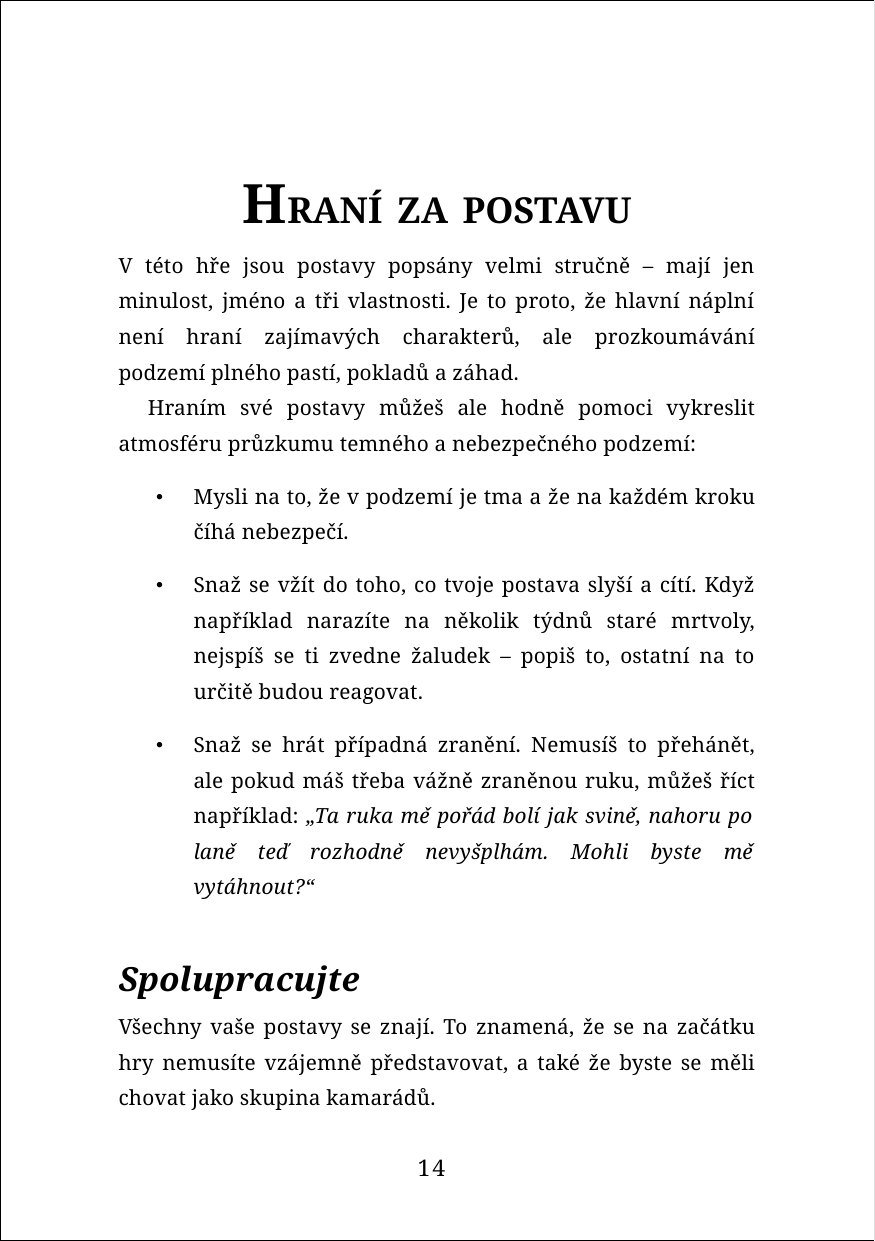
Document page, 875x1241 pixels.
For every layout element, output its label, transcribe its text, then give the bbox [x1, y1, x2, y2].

list Snaž se vžít do toho, co tvoje postava slyší a cítí. Když například narazíte na několik týdnů staré mrtvoly, nejspíš se ti zvedne žaludek – popiš to, ostatní na to určitě budou reagovat. [156, 571, 756, 706]
subtitle Hraní za postavu [118, 166, 756, 239]
text Všechny vaše postavy se znají. To znamená, že se na začátku hry nemusíte vzájemně představovat, a také že byste se měli chovat jako skupina kamarádů. [118, 1012, 756, 1112]
subtitle Spolupracujte [118, 955, 756, 1001]
list Snaž se hrát případná zranění. Nemusíš to přehánět, ale pokud máš třeba vážně zraněnou ruku, můžeš říct například: „Ta ruka mě pořád bolí jak svině, nahoru po laně teď rozhodně nevyšplhám. Mohli byste mě vytáhnout?“ [156, 730, 756, 901]
list Mysli na to, že v podzemí je tma a že na každém kroku číhá nebezpečí. [156, 482, 756, 546]
text V této hře jsou postavy popsány velmi stručně – mají jen minulost, jméno a tři vlastnosti. Je to proto, že hlavní náplní není hraní zajímavých charakterů, ale prozkoumávání podzemí plného pastí, pokladů a záhad. Hraním své postavy můžeš ale hodně pomoci vykreslit atmosféru průzkumu temného a nebezpečného podzemí: [118, 251, 756, 457]
